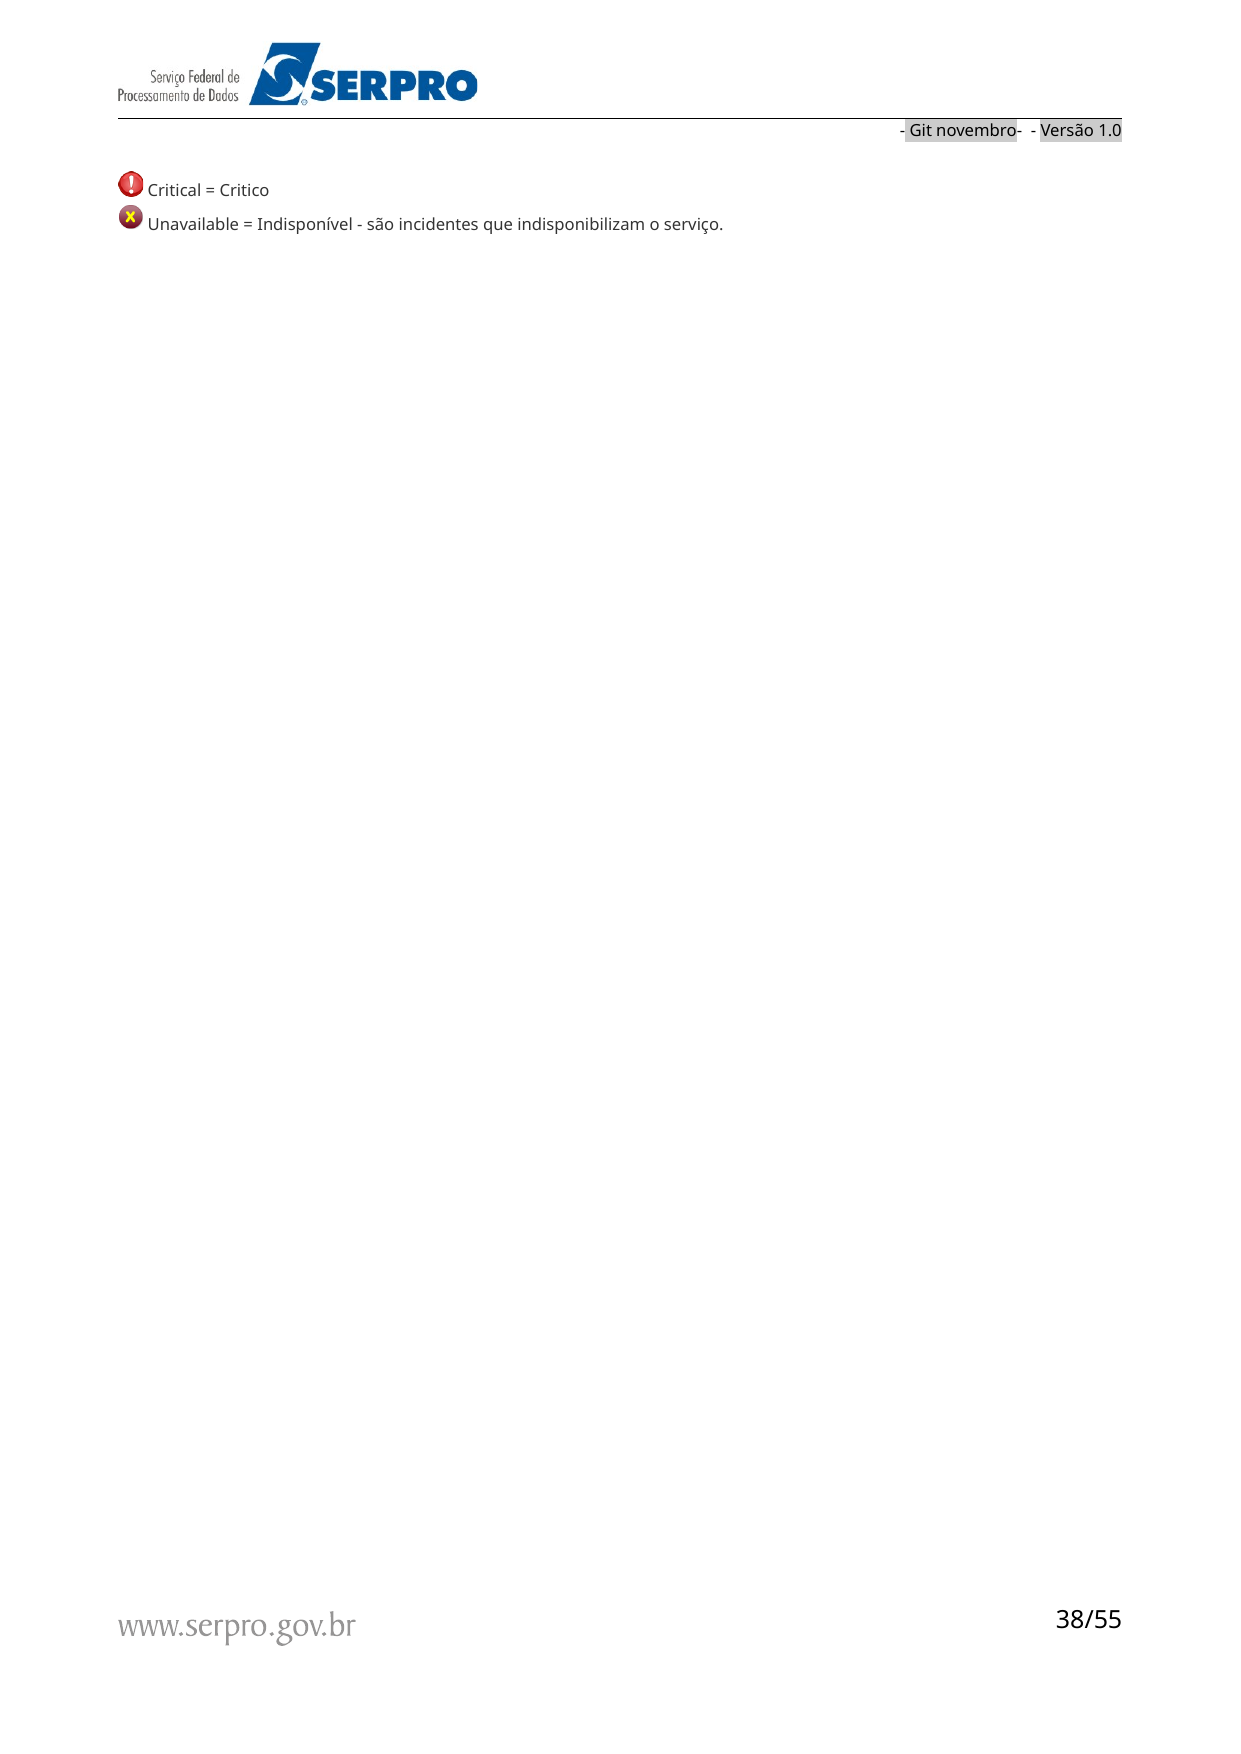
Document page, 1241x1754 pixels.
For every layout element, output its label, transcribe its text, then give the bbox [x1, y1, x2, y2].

picture [118, 205, 144, 230]
text Critical = Critico Unavailable = Indisponível - são incidentes que indisponibilizam o serviço. [118, 172, 1122, 274]
picture [118, 171, 144, 197]
picture [118, 41, 478, 106]
